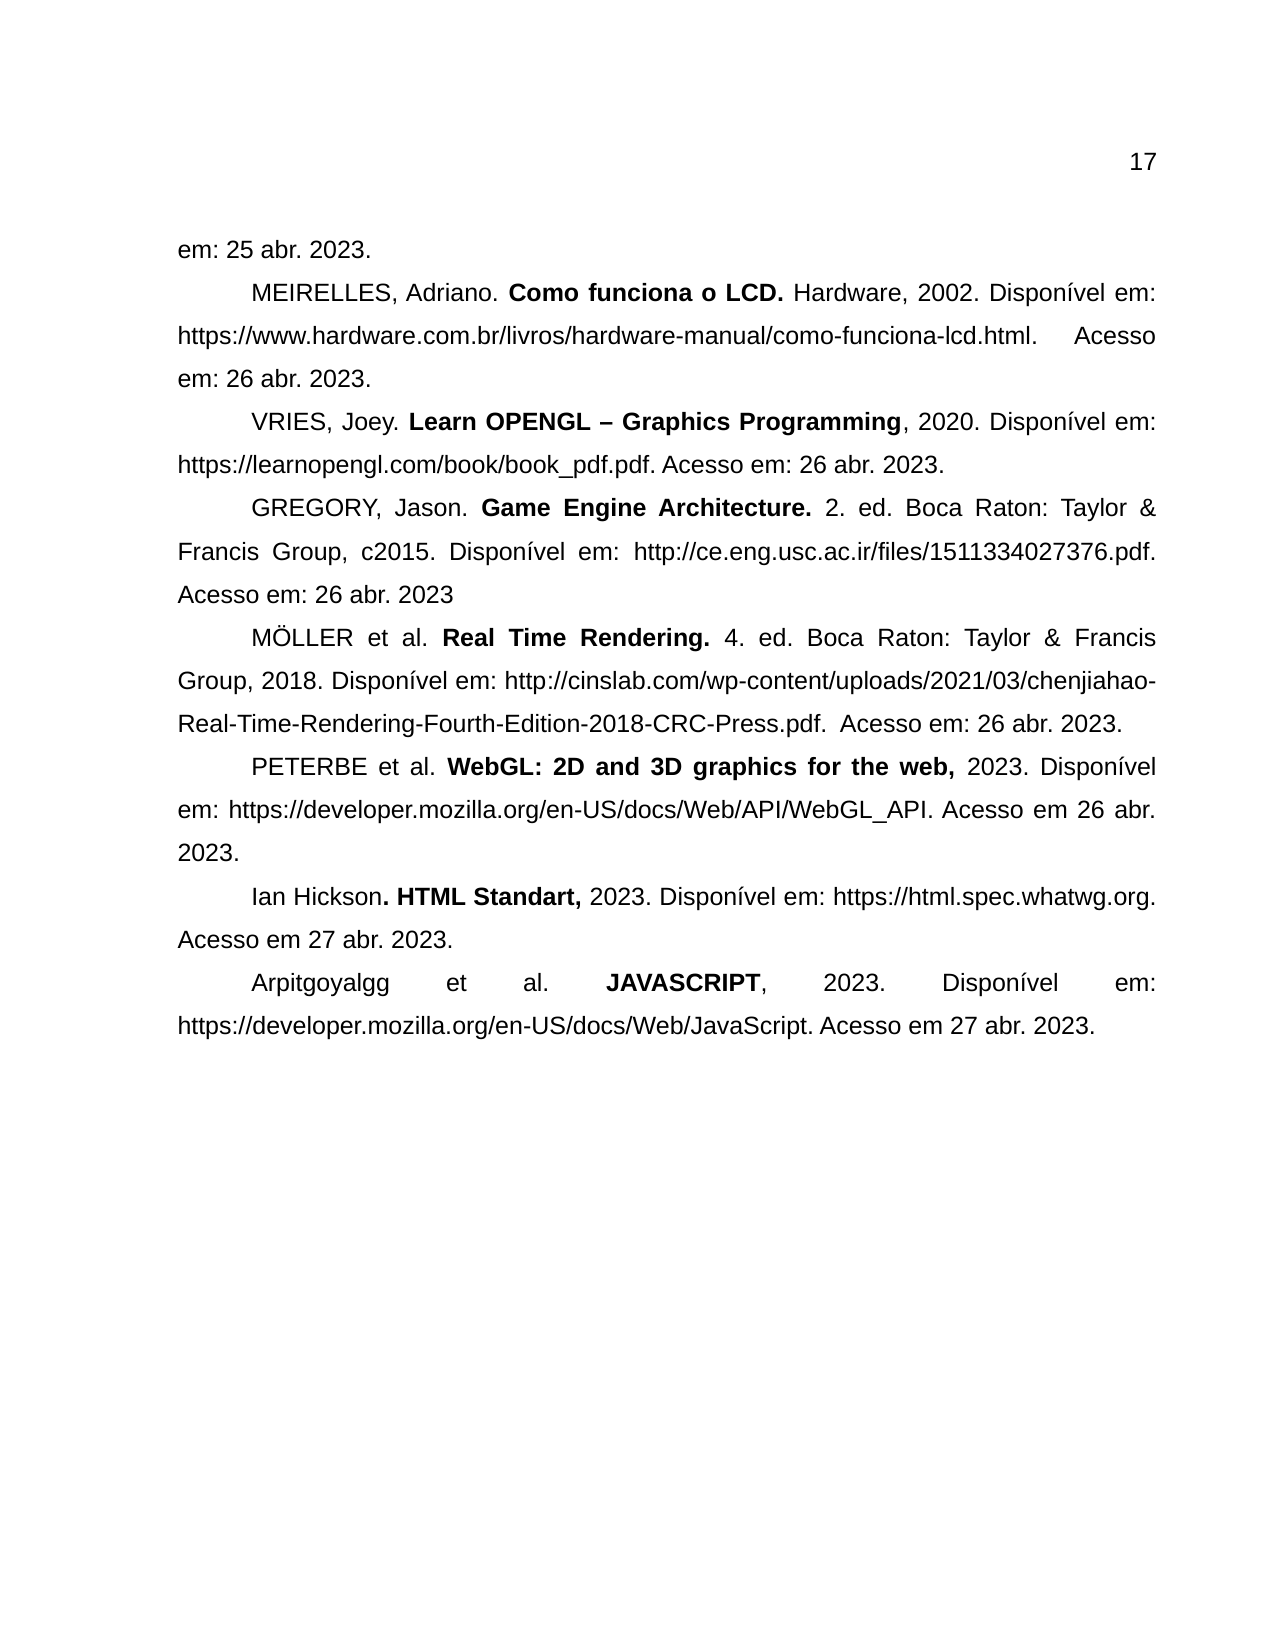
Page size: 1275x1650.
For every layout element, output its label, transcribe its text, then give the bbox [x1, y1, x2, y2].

text VRIES, Joey. Learn OPENGL – Graphics Programming, 2020. Disponível em: https://learnopengl.com/book/book_pdf.pdf. Acesso em: 26 abr. 2023. [177, 407, 1157, 479]
text GREGORY, Jason. Game Engine Architecture. 2. ed. Boca Raton: Taylor & Francis Group, c2015. Disponível em: http://ce.eng.usc.ac.ir/files/1511334027376.pdf. Acesso em: 26 abr. 2023 [177, 493, 1157, 608]
text em: 25 abr. 2023. [177, 235, 1157, 263]
text PETERBE et al. WebGL: 2D and 3D graphics for the web, 2023. Disponível em: https://developer.mozilla.org/en-US/docs/Web/API/WebGL_API. Acesso em 26 abr. 2023. [177, 752, 1157, 867]
text Arpitgoyalgg et al. JAVASCRIPT, 2023. Disponível em: https://developer.mozilla.org/en-US/docs/Web/JavaScript. Acesso em 27 abr. 2023. [177, 968, 1157, 1040]
text Ian Hickson. HTML Standart, 2023. Disponível em: https://html.spec.whatwg.org. Acesso em 27 abr. 2023. [177, 882, 1157, 953]
text MEIRELLES, Adriano. Como funciona o LCD. Hardware, 2002. Disponível em: https://www.hardware.com.br/livros/hardware-manual/como-funciona-lcd.html. Acesso em: 26 abr. 2023. [177, 278, 1157, 393]
text MÖLLER et al. Real Time Rendering. 4. ed. Boca Raton: Taylor & Francis Group, 2018. Disponível em: http://cinslab.com/wp-content/uploads/2021/03/chenjiahao-Real-Time-Rendering-Fourth-Edition-2018-CRC-Press.pdf. Acesso em: 26 abr. 2023. [177, 623, 1157, 738]
